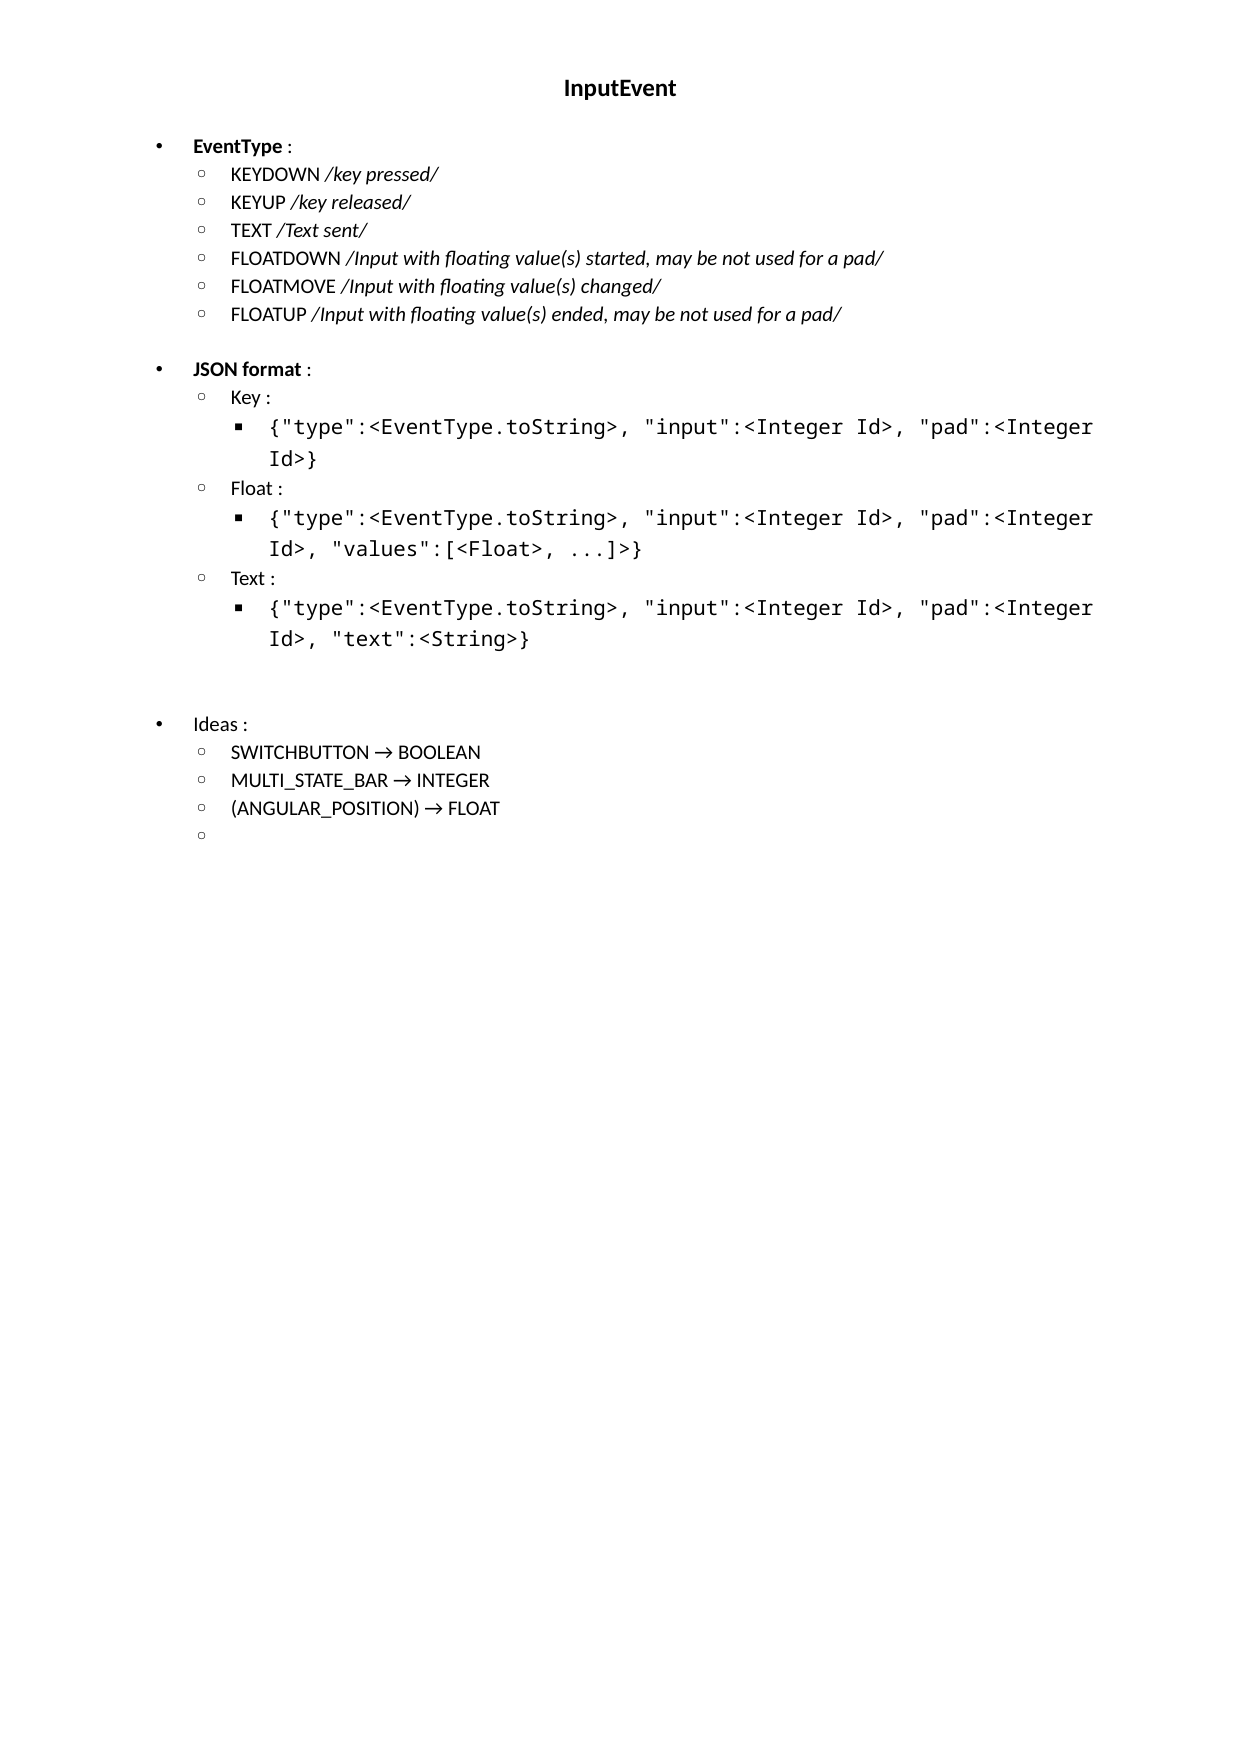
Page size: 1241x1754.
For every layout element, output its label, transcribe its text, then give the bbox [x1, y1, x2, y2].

list JSON format : [156, 357, 1122, 382]
list {"type":<EventType.toString>, "input":<Integer Id>, "pad":<Integer Id>, "values":[<Float>, ...]>} [231, 503, 1122, 563]
list Ideas : [156, 712, 1122, 737]
list TEXT /Text sent/ [193, 217, 1122, 242]
list Float : [193, 475, 1122, 500]
list KEYUP /key released/ [193, 189, 1122, 214]
list EventType : [156, 133, 1122, 159]
list {"type":<EventType.toString>, "input":<Integer Id>, "pad":<Integer Id>, "text":<String>} [231, 593, 1122, 653]
list FLOATDOWN /Input with floating value(s) started, may be not used for a pad/ [193, 245, 1122, 270]
list Text : [193, 565, 1122, 591]
list Key : [193, 384, 1122, 410]
list FLOATUP /Input with floating value(s) ended, may be not used for a pad/ [193, 301, 1122, 326]
list MULTI_STATE_BAR → INTEGER [193, 767, 1122, 793]
list {"type":<EventType.toString>, "input":<Integer Id>, "pad":<Integer Id>} [231, 412, 1122, 472]
list (ANGULAR_POSITION) → FLOAT [193, 795, 1122, 821]
text InputEvent [118, 72, 1122, 102]
list KEYDOWN /key pressed/ [193, 161, 1122, 187]
list FLOATMOVE /Input with floating value(s) changed/ [193, 273, 1122, 298]
list SWITCHBUTTON → BOOLEAN [193, 739, 1122, 765]
